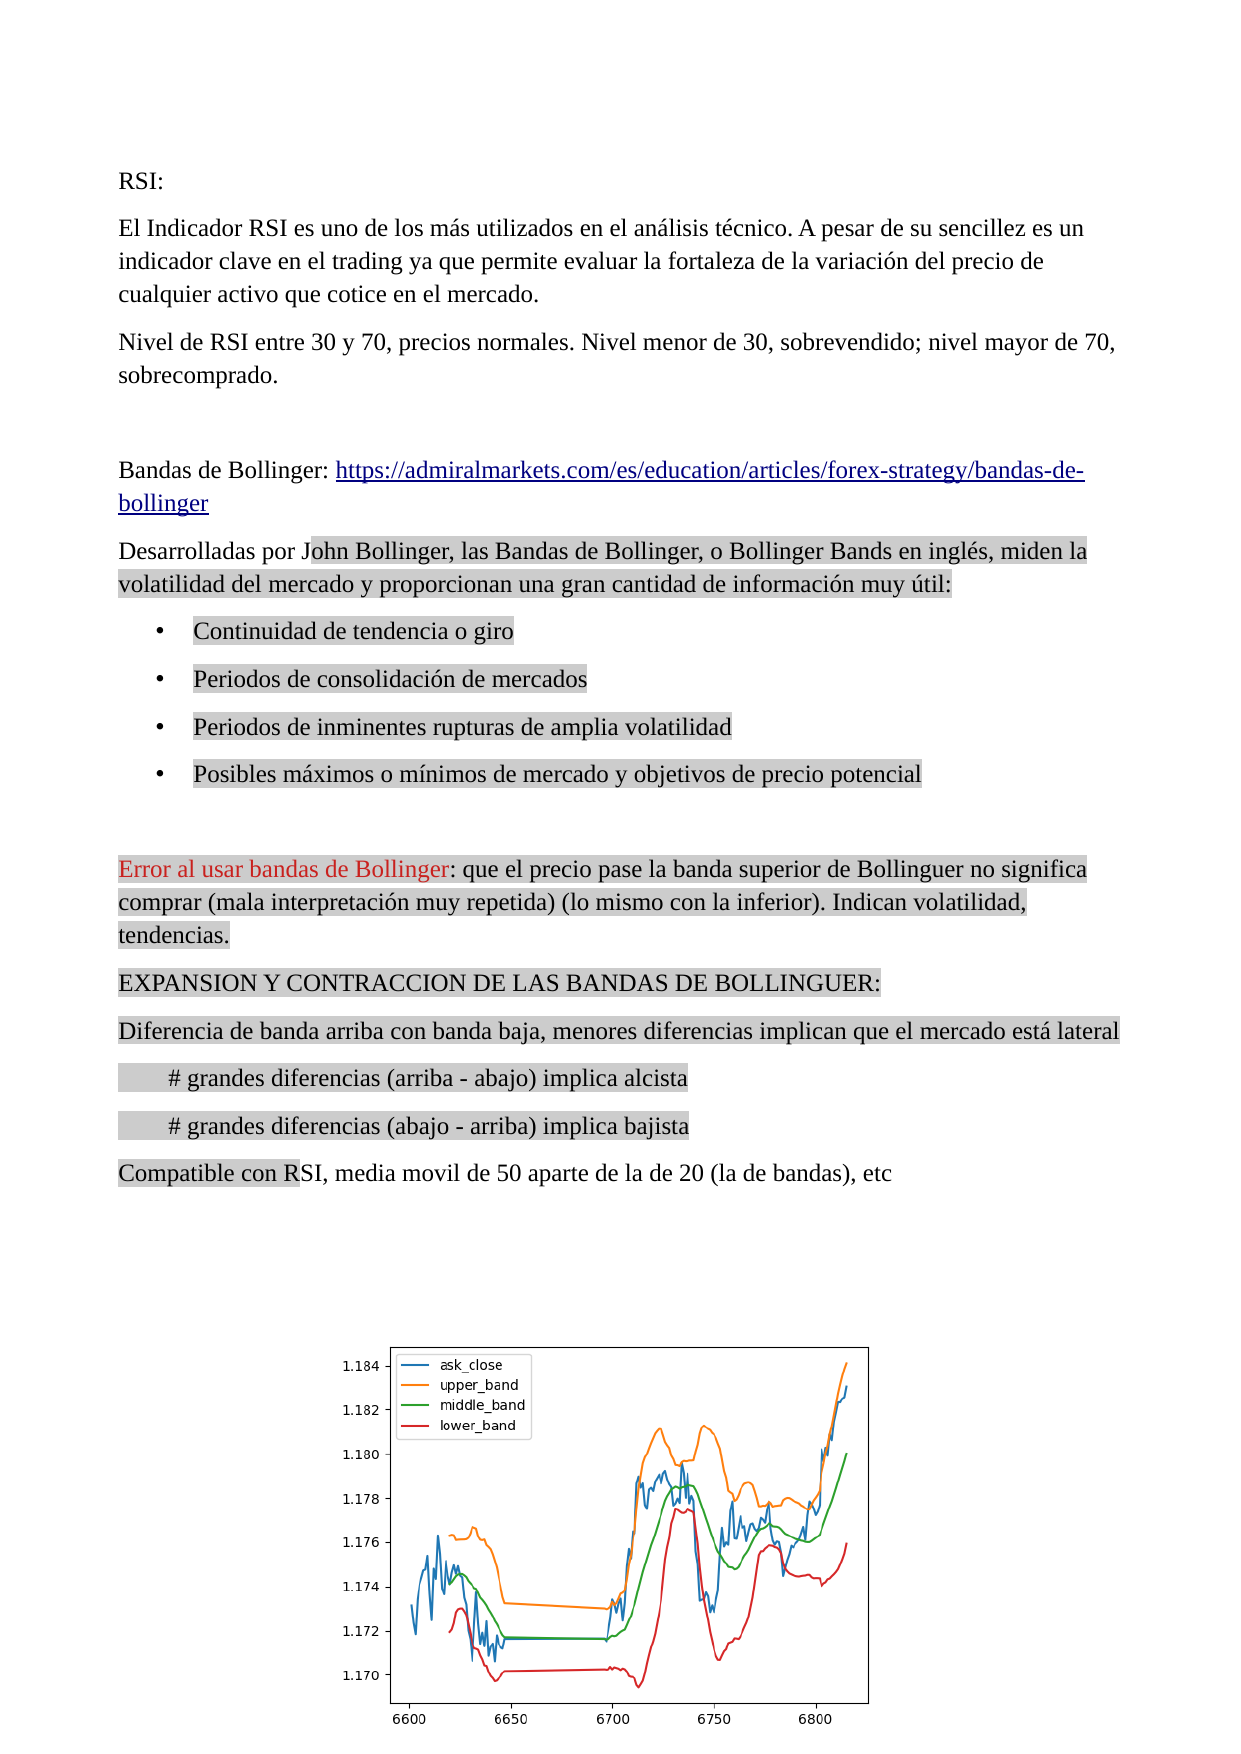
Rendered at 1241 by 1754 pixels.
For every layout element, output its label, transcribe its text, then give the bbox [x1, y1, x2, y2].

list Periodos de inminentes rupturas de amplia volatilidad [156, 712, 1122, 740]
text Error al usar bandas de Bollinger: que el precio pase la banda superior de Bollinguer no significa comprar (mala interpretación muy repetida) (lo mismo con la inferior). Indican volatilidad, tendencias. [118, 854, 1122, 949]
text EXPANSION Y CONTRACCION DE LAS BANDAS DE BOLLINGUER: [118, 968, 1122, 997]
text Desarrolladas por John Bollinger, las Bandas de Bollinger, o Bollinger Bands en inglés, miden la volatilidad del mercado y proporcionan una gran cantidad de información muy útil: [118, 536, 1122, 598]
text Bandas de Bollinger: https://admiralmarkets.com/es/education/articles/forex-strategy/bandas-de-bollinger [118, 455, 1122, 517]
text # grandes diferencias (abajo - arriba) implica bajista [118, 1111, 1122, 1140]
text Diferencia de banda arriba con banda baja, menores diferencias implican que el mercado está lateral [118, 1016, 1122, 1044]
text Compatible con RSI, media movil de 50 aparte de la de 20 (la de bandas), etc [118, 1158, 1122, 1187]
text Nivel de RSI entre 30 y 70, precios normales. Nivel menor de 30, sobrevendido; nivel mayor de 70, sobrecomprado. [118, 327, 1122, 389]
text El Indicador RSI es uno de los más utilizados en el análisis técnico. A pesar de su sencillez es un indicador clave en el trading ya que permite evaluar la fortaleza de la variación del precio de cualquier activo que cotice en el mercado. [118, 213, 1122, 308]
text RSI: [118, 166, 1122, 194]
list Periodos de consolidación de mercados [156, 664, 1122, 693]
list Continuidad de tendencia o giro [156, 616, 1122, 645]
list Posibles máximos o mínimos de mercado y objetivos de precio potencial [156, 759, 1122, 788]
picture [312, 1292, 929, 1754]
text # grandes diferencias (arriba - abajo) implica alcista [118, 1063, 1122, 1092]
